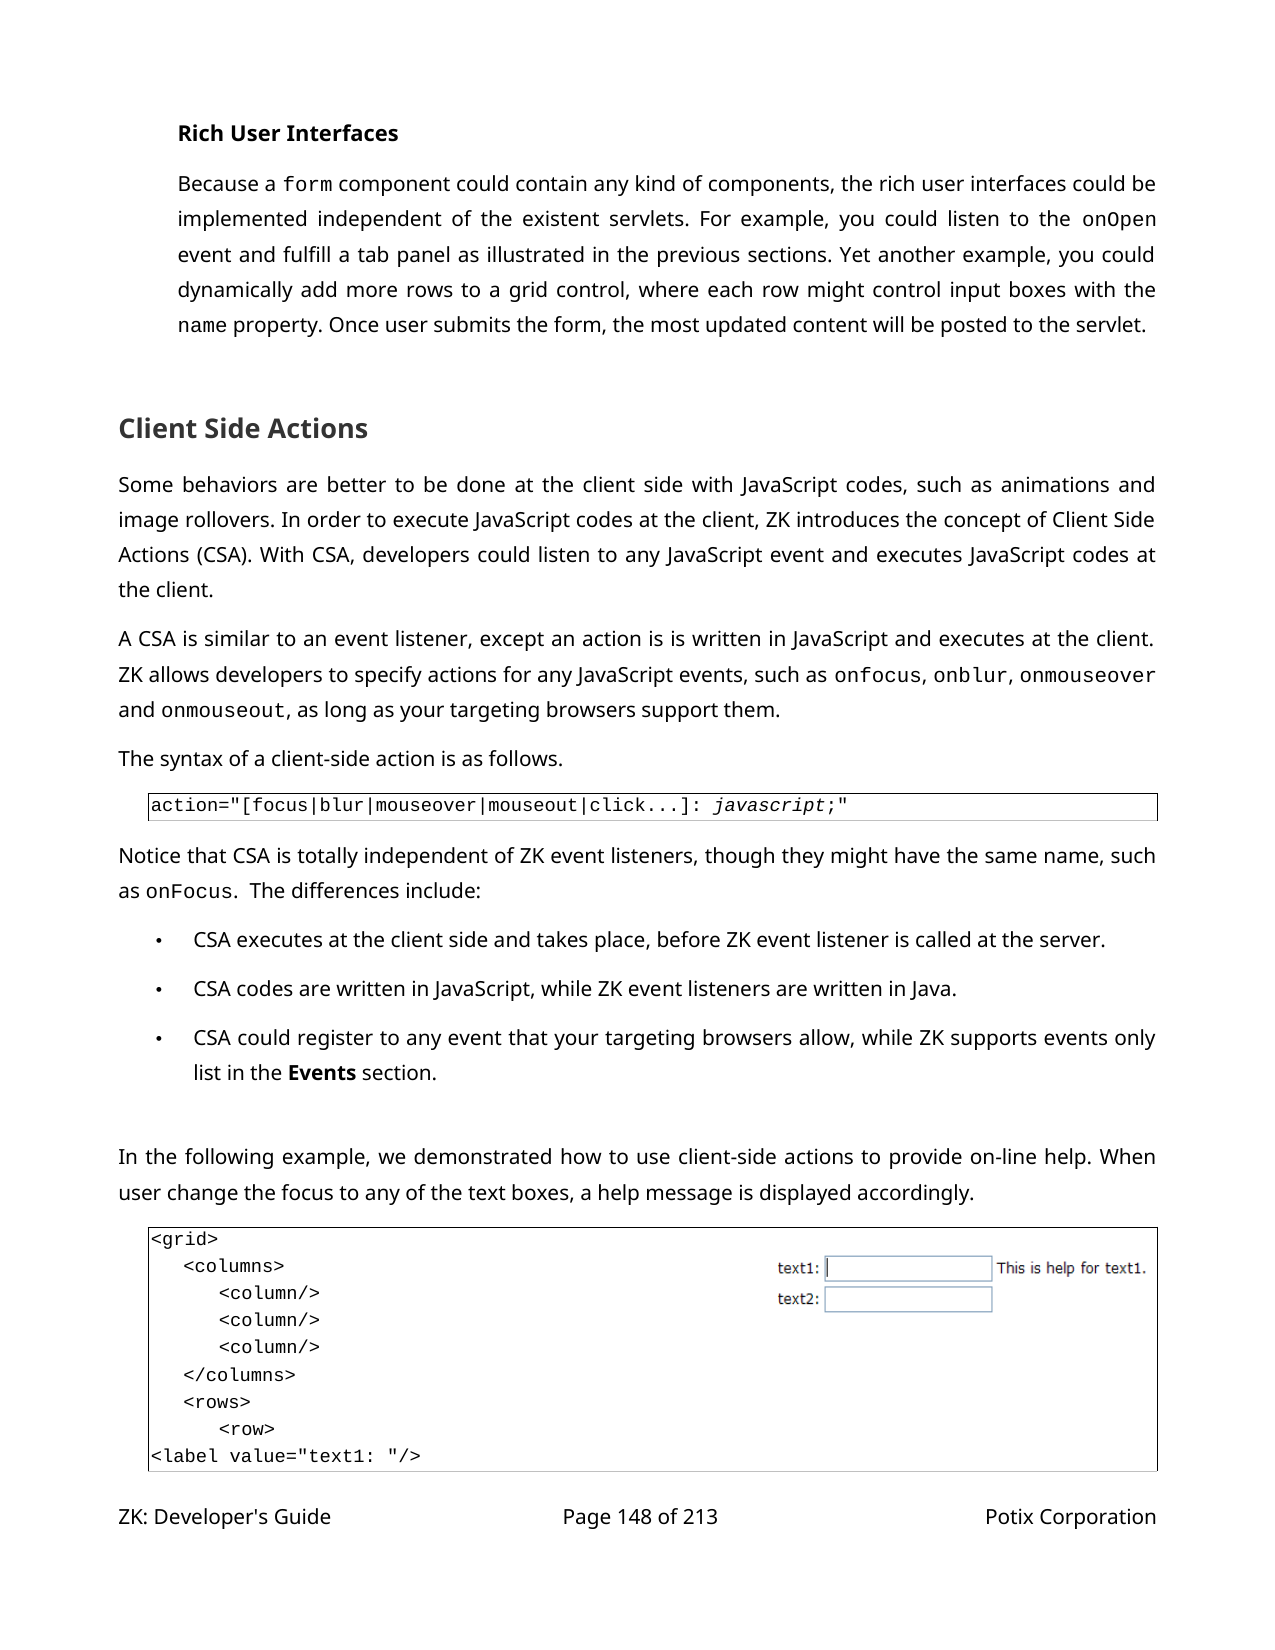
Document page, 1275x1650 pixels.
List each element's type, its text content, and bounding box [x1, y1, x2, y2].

text <column/> [149, 1281, 776, 1305]
text <grid> [149, 1228, 1157, 1251]
list CSA could register to any event that your targeting browsers allow, while ZK supports events only list in the Events section. [156, 1023, 1157, 1087]
text <columns> [149, 1254, 776, 1278]
subtitle Client Side Actions [118, 409, 1157, 446]
text <column/> [149, 1335, 1157, 1359]
text action="[focus|blur|mouseover|mouseout|click...]: javascript;" [149, 794, 1157, 820]
subtitle Rich User Interfaces [177, 118, 1157, 148]
text A CSA is similar to an event listener, except an action is is written in JavaScript and executes at the client. ZK allows developers to specify actions for any JavaScript events, such as onfocus, onblur, onmouseover and onmouseout, as long as your targeting browsers support them. [118, 624, 1157, 724]
text <label value="text1: "/> [149, 1444, 1157, 1471]
text The syntax of a client-side action is as follows. [118, 744, 1157, 773]
list CSA codes are written in JavaScript, while ZK event listeners are written in Java. [156, 974, 1157, 1003]
text Some behaviors are better to be done at the client side with JavaScript codes, such as animations and image rollovers. In order to execute JavaScript codes at the client, ZK introduces the concept of Client Side Actions (CSA). With CSA, developers could listen to any JavaScript event and executes JavaScript codes at the client. [118, 470, 1157, 604]
text Because a form component could contain any kind of components, the rich user interfaces could be implemented independent of the existent servlets. For example, you could listen to the onOpen event and fulfill a tab panel as illustrated in the previous sections. Yet another example, you could dynamically add more rows to a grid control, where each row might control input boxes with the name property. Once user submits the form, the most updated content will be posted to the servlet. [177, 169, 1157, 339]
text <column/> [149, 1308, 1157, 1332]
picture [776, 1251, 1152, 1316]
text <row> [149, 1417, 1157, 1441]
text Notice that CSA is totally independent of ZK event listeners, though they might have the same name, such as onFocus. The differences include: [118, 841, 1157, 905]
text <rows> [149, 1390, 1157, 1414]
text </columns> [149, 1362, 1157, 1387]
text In the following example, we demonstrated how to use client-side actions to provide on-line help. When user change the focus to any of the text boxes, a help message is displayed accordingly. [118, 1107, 1157, 1206]
list CSA executes at the client side and takes place, before ZK event listener is called at the server. [156, 926, 1157, 954]
